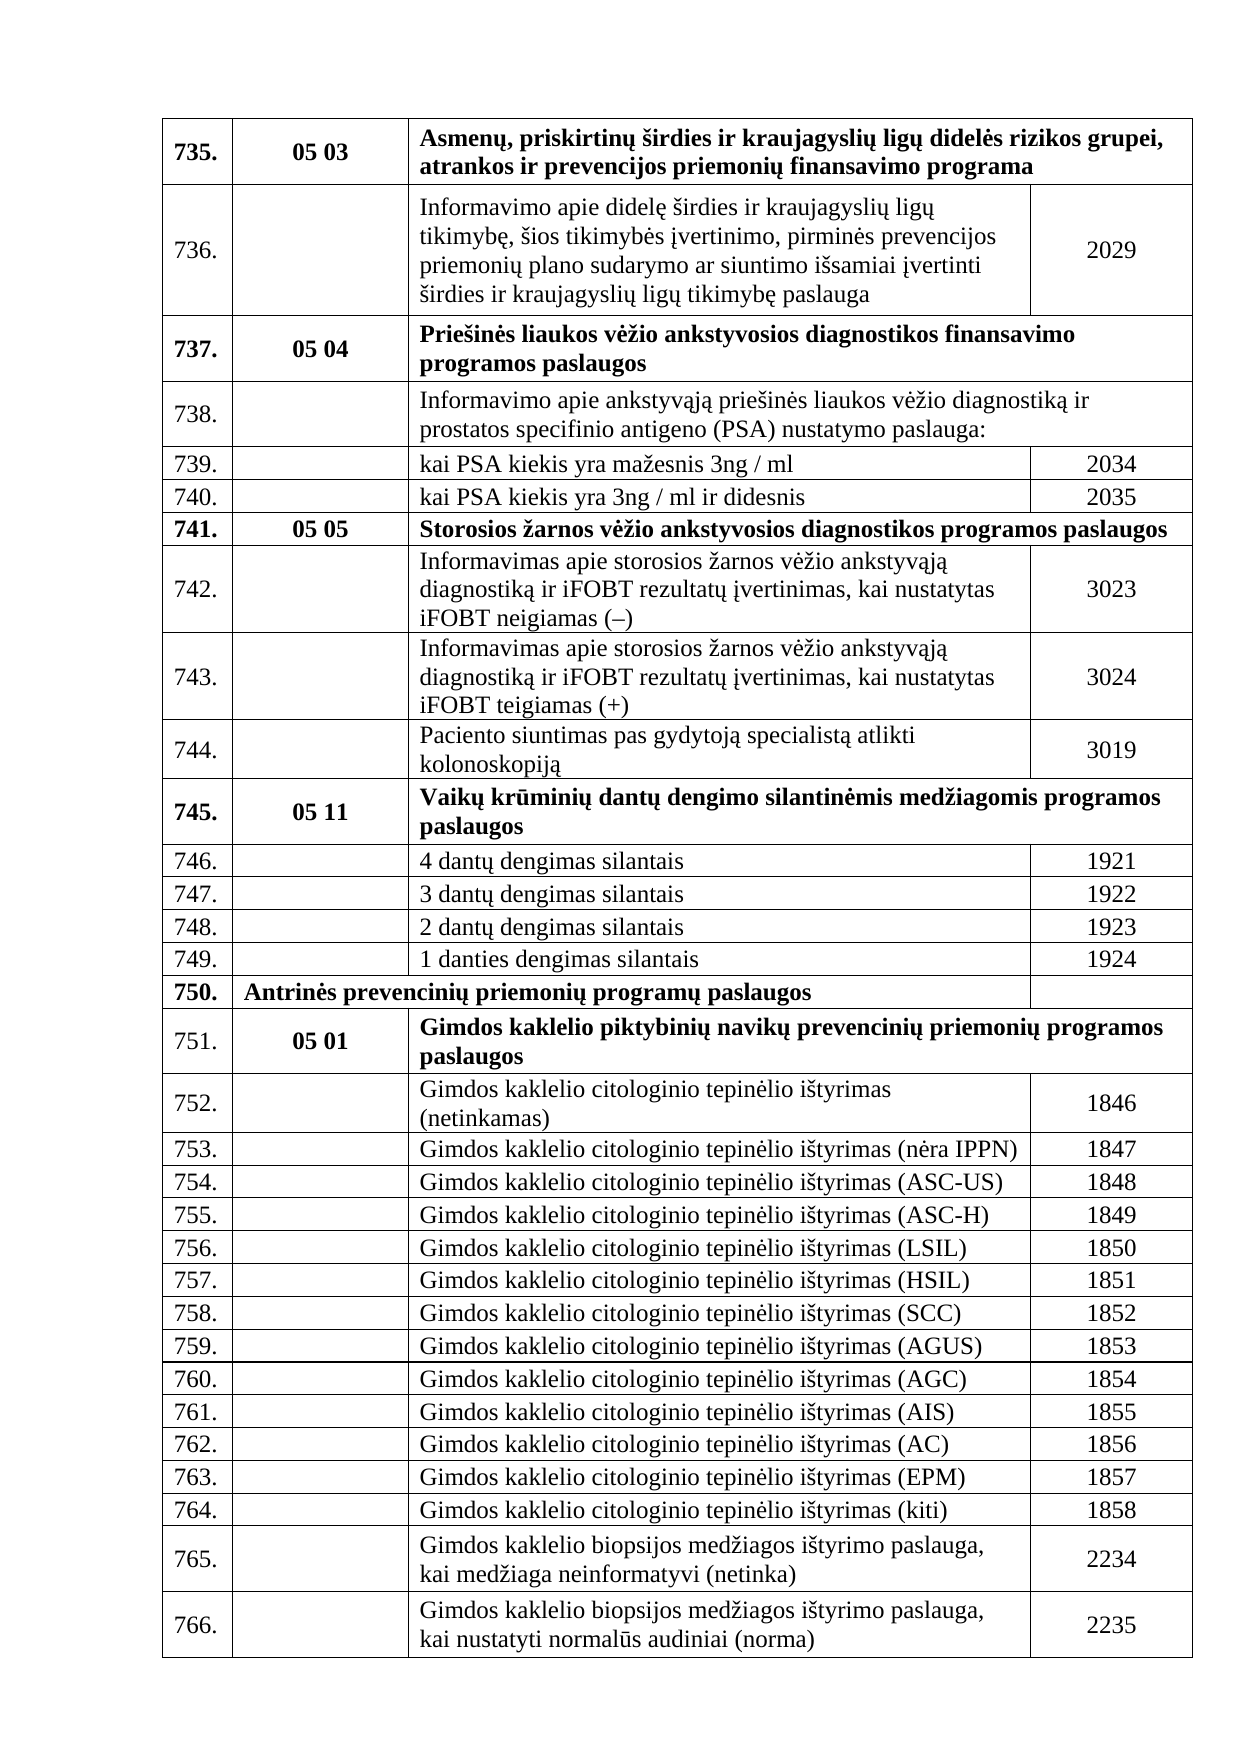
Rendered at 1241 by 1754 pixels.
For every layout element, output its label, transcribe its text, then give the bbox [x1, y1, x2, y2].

table_cell 1857 [1031, 1461, 1192, 1493]
table_cell 1846 [1031, 1074, 1192, 1132]
table_cell [233, 845, 408, 876]
table_cell 3023 [1031, 546, 1192, 632]
table_cell kai PSA kiekis yra mažesnis 3ng / ml [409, 447, 1030, 479]
table_cell 2029 [1031, 185, 1192, 315]
table_cell 740. [163, 480, 232, 512]
table_cell 738. [163, 382, 232, 446]
table_cell Paciento siuntimas pas gydytoją specialistą atlikti kolonoskopiją [409, 720, 1030, 778]
table_cell [233, 1363, 408, 1394]
table_cell [233, 1592, 408, 1657]
table_cell [233, 943, 408, 975]
table_cell Gimdos kaklelio citologinio tepinėlio ištyrimas (AIS) [409, 1395, 1030, 1427]
table_cell [233, 546, 408, 632]
table_cell 1923 [1031, 910, 1192, 942]
table_cell 05 04 [233, 316, 408, 381]
table_cell 1 danties dengimas silantais [409, 943, 1030, 975]
table_cell 745. [163, 779, 232, 843]
table_cell 05 11 [233, 779, 408, 843]
table_cell 1851 [1031, 1264, 1192, 1296]
table_cell [233, 447, 408, 479]
table_cell 752. [163, 1074, 232, 1132]
table_cell 1848 [1031, 1166, 1192, 1197]
table_cell Antrinės prevencinių priemonių programų paslaugos [233, 976, 1030, 1007]
table_cell [233, 633, 408, 719]
table_cell 766. [163, 1592, 232, 1657]
table_cell Informavimas apie storosios žarnos vėžio ankstyvąją diagnostiką ir iFOBT rezultatų įvertinimas, kai nustatytas iFOBT teigiamas (+) [409, 633, 1030, 719]
table_cell 750. [163, 976, 232, 1007]
table_cell 2235 [1031, 1592, 1192, 1657]
table_cell 2034 [1031, 447, 1192, 479]
table_cell [233, 480, 408, 512]
table_cell [233, 185, 408, 315]
table_cell [233, 1074, 408, 1132]
table_cell Gimdos kaklelio citologinio tepinėlio ištyrimas (kiti) [409, 1494, 1030, 1525]
table_cell 758. [163, 1297, 232, 1328]
table_cell 748. [163, 910, 232, 942]
table_cell 753. [163, 1133, 232, 1164]
table_cell Gimdos kaklelio citologinio tepinėlio ištyrimas (SCC) [409, 1297, 1030, 1328]
table_cell Priešinės liaukos vėžio ankstyvosios diagnostikos finansavimo programos paslaugos [409, 316, 1192, 381]
table_cell Gimdos kaklelio citologinio tepinėlio ištyrimas (netinkamas) [409, 1074, 1030, 1132]
table_cell [233, 1166, 408, 1197]
table_cell Gimdos kaklelio citologinio tepinėlio ištyrimas (ASC-H) [409, 1198, 1030, 1230]
table_cell 735. [163, 119, 232, 184]
table_cell 754. [163, 1166, 232, 1197]
table_cell 737. [163, 316, 232, 381]
table_cell [233, 877, 408, 909]
table_cell 1850 [1031, 1231, 1192, 1263]
table_cell 746. [163, 845, 232, 876]
table_cell 3019 [1031, 720, 1192, 778]
table_cell 742. [163, 546, 232, 632]
table_cell 1858 [1031, 1494, 1192, 1525]
table_cell 741. [163, 513, 232, 545]
table_cell 751. [163, 1009, 232, 1073]
table_cell Gimdos kaklelio citologinio tepinėlio ištyrimas (LSIL) [409, 1231, 1030, 1263]
table_cell 4 dantų dengimas silantais [409, 845, 1030, 876]
table_cell 765. [163, 1526, 232, 1591]
table_cell 762. [163, 1428, 232, 1460]
table_cell Gimdos kaklelio biopsijos medžiagos ištyrimo paslauga, kai nustatyti normalūs audiniai (norma) [409, 1592, 1030, 1657]
table_cell 2035 [1031, 480, 1192, 512]
table_cell Asmenų, priskirtinų širdies ir kraujagyslių ligų didelės rizikos grupei, atrankos ir prevencijos priemonių finansavimo programa [409, 119, 1192, 184]
table_cell [233, 1428, 408, 1460]
table_cell Informavimo apie ankstyvąją priešinės liaukos vėžio diagnostiką ir prostatos specifinio antigeno (PSA) nustatymo paslauga: [409, 382, 1192, 446]
table_cell [1031, 976, 1192, 1007]
table_cell 744. [163, 720, 232, 778]
table_cell Gimdos kaklelio citologinio tepinėlio ištyrimas (EPM) [409, 1461, 1030, 1493]
table_cell 3 dantų dengimas silantais [409, 877, 1030, 909]
table_cell 1922 [1031, 877, 1192, 909]
table_cell 05 05 [233, 513, 408, 545]
table_cell Gimdos kaklelio citologinio tepinėlio ištyrimas (AC) [409, 1428, 1030, 1460]
table_cell [233, 1494, 408, 1525]
table_cell [233, 1231, 408, 1263]
table_cell Gimdos kaklelio piktybinių navikų prevencinių priemonių programos paslaugos [409, 1009, 1192, 1073]
table_cell Storosios žarnos vėžio ankstyvosios diagnostikos programos paslaugos [409, 513, 1192, 545]
table_cell 747. [163, 877, 232, 909]
table_cell [233, 382, 408, 446]
table_cell 755. [163, 1198, 232, 1230]
table_cell [233, 720, 408, 778]
table_cell [233, 1297, 408, 1328]
table_cell [233, 1395, 408, 1427]
table_cell [233, 1330, 408, 1361]
table_cell 757. [163, 1264, 232, 1296]
table_cell Gimdos kaklelio citologinio tepinėlio ištyrimas (AGUS) [409, 1330, 1030, 1361]
table_cell [233, 1526, 408, 1591]
table_cell Gimdos kaklelio citologinio tepinėlio ištyrimas (nėra IPPN) [409, 1133, 1030, 1164]
table_cell 1853 [1031, 1330, 1192, 1361]
table_cell 1924 [1031, 943, 1192, 975]
table_cell [233, 1264, 408, 1296]
table_cell 1852 [1031, 1297, 1192, 1328]
table_cell 763. [163, 1461, 232, 1493]
table_cell kai PSA kiekis yra 3ng / ml ir didesnis [409, 480, 1030, 512]
table_cell Informavimo apie didelę širdies ir kraujagyslių ligų tikimybę, šios tikimybės įvertinimo, pirminės prevencijos priemonių plano sudarymo ar siuntimo išsamiai įvertinti širdies ir kraujagyslių ligų tikimybę paslauga [409, 185, 1030, 315]
table_cell 764. [163, 1494, 232, 1525]
table_cell 3024 [1031, 633, 1192, 719]
table_cell 05 01 [233, 1009, 408, 1073]
table_cell Informavimas apie storosios žarnos vėžio ankstyvąją diagnostiką ir iFOBT rezultatų įvertinimas, kai nustatytas iFOBT neigiamas (–) [409, 546, 1030, 632]
table_cell [233, 1461, 408, 1493]
table_cell Gimdos kaklelio citologinio tepinėlio ištyrimas (HSIL) [409, 1264, 1030, 1296]
table_cell 05 03 [233, 119, 408, 184]
table_cell Gimdos kaklelio biopsijos medžiagos ištyrimo paslauga, kai medžiaga neinformatyvi (netinka) [409, 1526, 1030, 1591]
table_cell [233, 1198, 408, 1230]
table_cell 1856 [1031, 1428, 1192, 1460]
table_cell 761. [163, 1395, 232, 1427]
table_cell 759. [163, 1330, 232, 1361]
table_cell 739. [163, 447, 232, 479]
table_cell 2234 [1031, 1526, 1192, 1591]
table_cell [233, 910, 408, 942]
table_cell [233, 1133, 408, 1164]
table_cell 1921 [1031, 845, 1192, 876]
table_cell 736. [163, 185, 232, 315]
table_cell 1847 [1031, 1133, 1192, 1164]
table_cell 1854 [1031, 1363, 1192, 1394]
table_cell 1855 [1031, 1395, 1192, 1427]
table_cell Gimdos kaklelio citologinio tepinėlio ištyrimas (ASC-US) [409, 1166, 1030, 1197]
table_cell 1849 [1031, 1198, 1192, 1230]
table_cell 756. [163, 1231, 232, 1263]
table_cell 2 dantų dengimas silantais [409, 910, 1030, 942]
table_cell Gimdos kaklelio citologinio tepinėlio ištyrimas (AGC) [409, 1363, 1030, 1394]
table_cell Vaikų krūminių dantų dengimo silantinėmis medžiagomis programos paslaugos [409, 779, 1192, 843]
table_cell 743. [163, 633, 232, 719]
table_cell 760. [163, 1363, 232, 1394]
table_cell 749. [163, 943, 232, 975]
